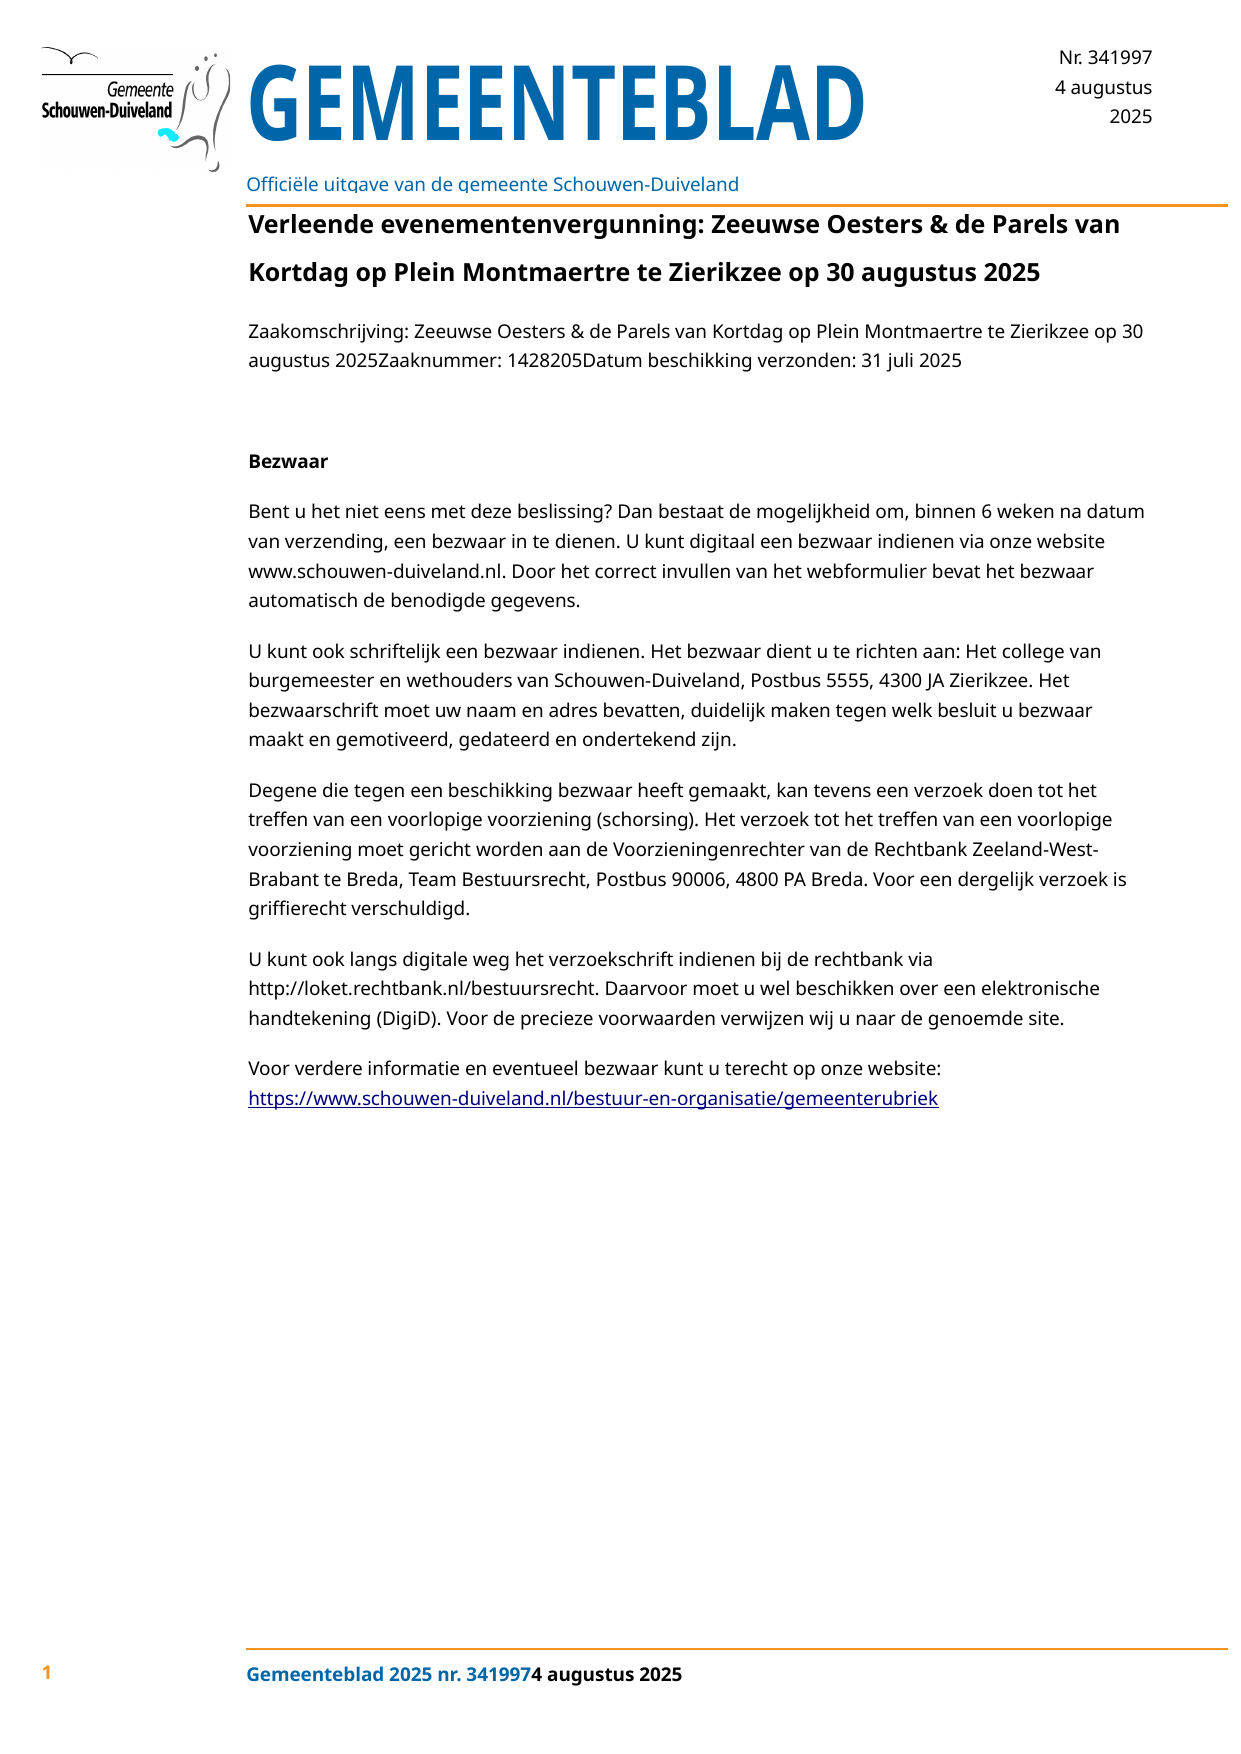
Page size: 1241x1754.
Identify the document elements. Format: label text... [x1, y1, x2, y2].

text Voor verdere informatie en eventueel bezwaar kunt u terecht op onze website: https://www.schouwen-duiveland.nl/bestuur-en-organisatie/gemeenterubriek [248, 1055, 1152, 1111]
text U kunt ook schriftelijk een bezwaar indienen. Het bezwaar dient u te richten aan: Het college van burgemeester en wethouders van Schouwen-Duiveland, Postbus 5555, 4300 JA Zierikzee. Het bezwaarschrift moet uw naam en adres bevatten, duidelijk maken tegen welk besluit u bezwaar maakt en gemotiveerd, gedateerd en ondertekend zijn. [248, 638, 1152, 752]
picture [41, 47, 231, 172]
text Zaakomschrijving: Zeeuwse Oesters & de Parels van Kortdag op Plein Montmaertre te Zierikzee op 30 augustus 2025Zaaknummer: 1428205Datum beschikking verzonden: 31 juli 2025 [248, 318, 1152, 373]
text Degene die tegen een beschikking bezwaar heeft gemaakt, kan tevens een verzoek doen tot het treffen van een voorlopige voorziening (schorsing). Het verzoek tot het treffen van een voorlopige voorziening moet gericht worden aan de Voorzieningenrechter van de Rechtbank Zeeland-West-Brabant te Breda, Team Bestuursrecht, Postbus 90006, 4800 PA Breda. Voor een dergelijk verzoek is griffierecht verschuldigd. [248, 777, 1152, 921]
text Bezwaar [248, 448, 1152, 474]
text U kunt ook langs digitale weg het verzoekschrift indienen bij de rechtbank via http://loket.rechtbank.nl/bestuursrecht. Daarvoor moet u wel beschikken over een elektronische handtekening (DigiD). Voor de precieze voorwaarden verwijzen wij u naar de genoemde site. [248, 946, 1152, 1031]
text Bent u het niet eens met deze beslissing? Dan bestaat de mogelijkheid om, binnen 6 weken na datum van verzending, een bezwaar in te dienen. U kunt digitaal een bezwaar indienen via onze website www.schouwen-duiveland.nl. Door het correct invullen van het webformulier bevat het bezwaar automatisch de benodigde gegevens. [248, 499, 1152, 613]
text Verleende evenementenvergunning: Zeeuwse Oesters & de Parels van Kortdag op Plein Montmaertre te Zierikzee op 30 augustus 2025 [248, 207, 1152, 288]
